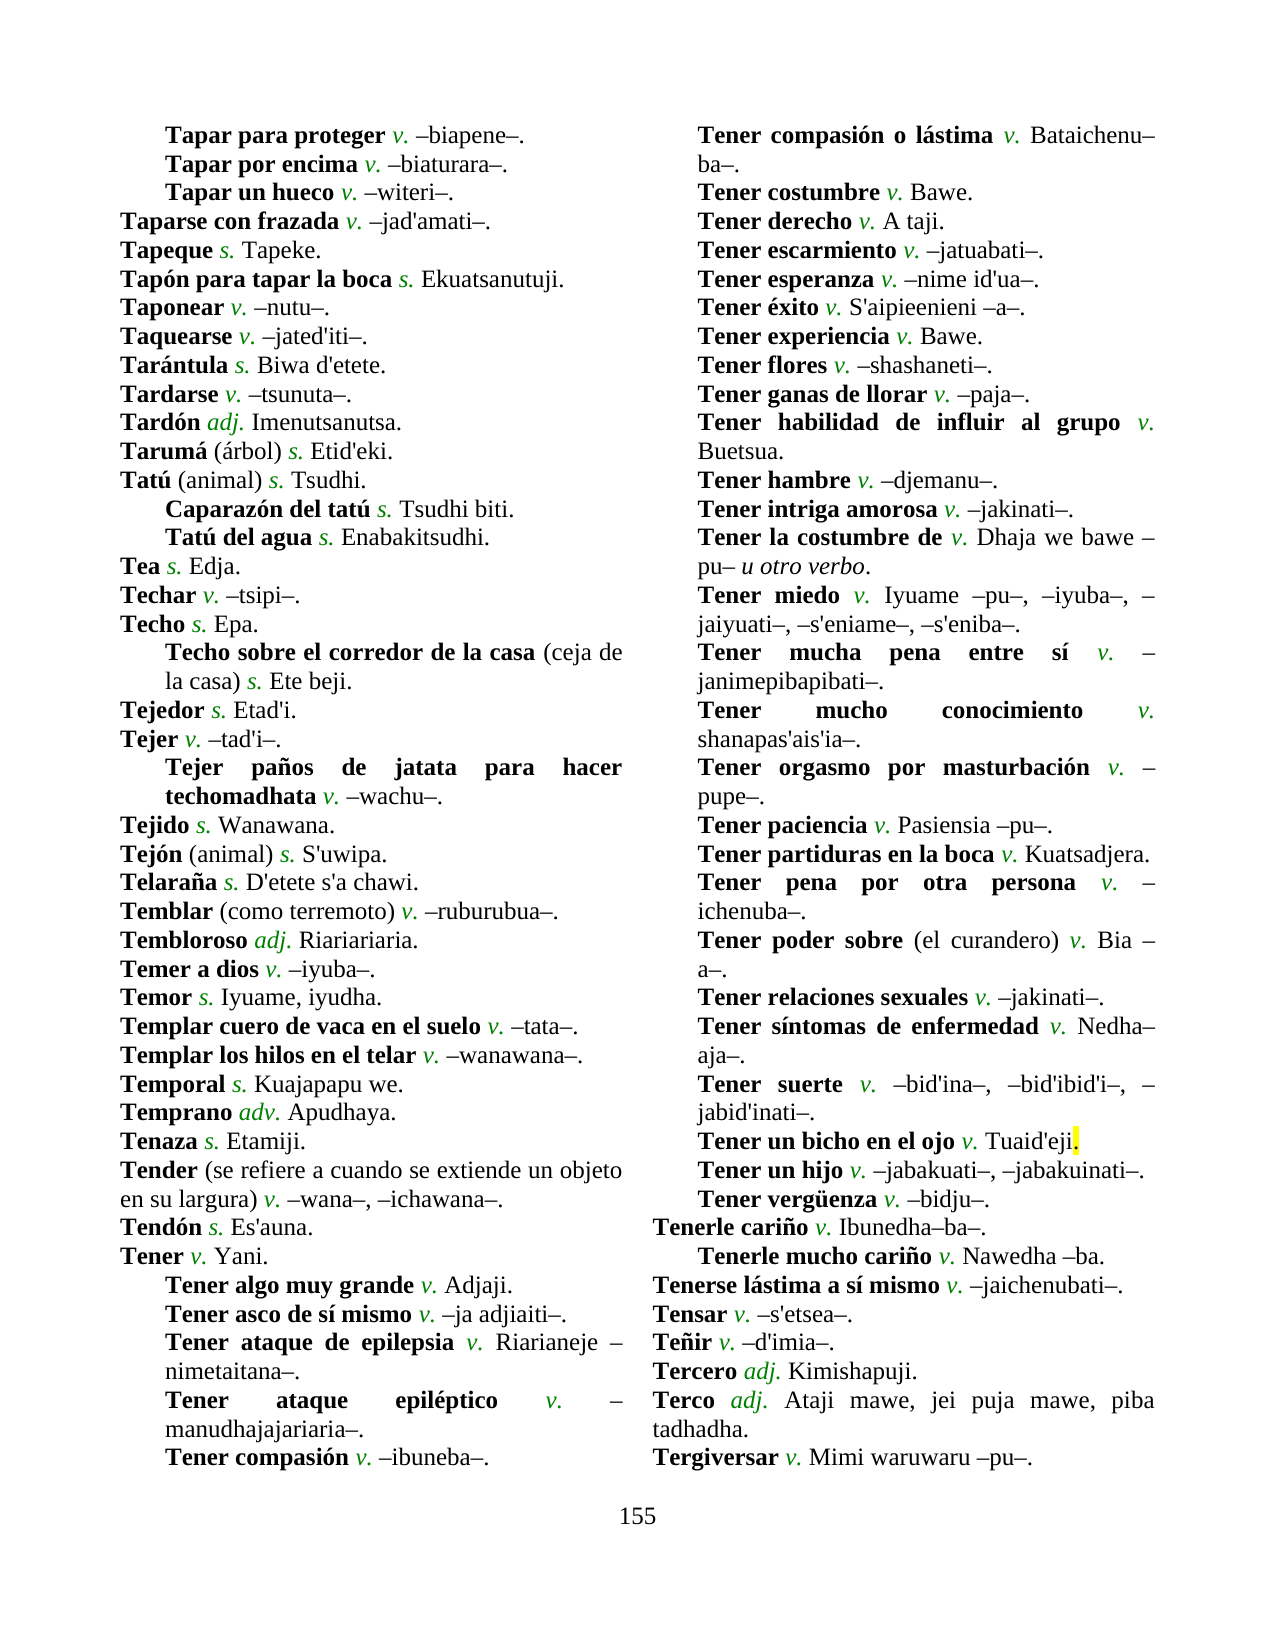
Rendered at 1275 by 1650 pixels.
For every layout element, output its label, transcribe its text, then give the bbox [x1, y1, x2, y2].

text Tener un bicho en el ojo v. Tuaid'eji. [652, 1126, 1155, 1155]
text Tener éxito v. S'aipieenieni –a–. [652, 292, 1155, 321]
text Tapón para tapar la boca s. Ekuatsanutuji. [120, 264, 622, 292]
text Tener ganas de llorar v. –paja–. [652, 379, 1155, 407]
text Techo sobre el corredor de la casa (ceja de la casa) s. Ete beji. [120, 637, 622, 695]
text Tatú del agua s. Enabakitsudhi. [120, 522, 622, 551]
text Tener partiduras en la boca v. Kuatsadjera. [652, 839, 1155, 867]
text Tapar para proteger v. –biapene–. [120, 120, 622, 149]
text Tejón (animal) s. S'uwipa. [120, 839, 622, 867]
text Tener miedo v. Iyuame –pu–, –iyuba–, –jaiyuati–, –s'eniame–, –s'eniba–. [652, 580, 1155, 637]
text Temer a dios v. –iyuba–. [120, 954, 622, 982]
text Tener un hijo v. –jabakuati–, –jabakuinati–. [652, 1155, 1155, 1184]
text Tatú (animal) s. Tsudhi. [120, 465, 622, 494]
text Teñir v. –d'imia–. [652, 1327, 1155, 1356]
text Tener asco de sí mismo v. –ja adjiaiti–. [120, 1299, 622, 1327]
text Techar v. –tsipi–. [120, 580, 622, 609]
text Tener poder sobre (el curandero) v. Bia –a–. [652, 925, 1155, 982]
text Temblar (como terremoto) v. –ruburubua–. [120, 896, 622, 925]
text Tener la costumbre de v. Dhaja we bawe –pu– u otro verbo. [652, 522, 1155, 580]
text Tener compasión o lástima v. Bataichenu–ba–. [652, 120, 1155, 177]
text Taparse con frazada v. –jad'amati–. [120, 206, 622, 235]
text Tender (se refiere a cuando se extiende un objeto en su largura) v. –wana–, –ichawana–. [120, 1155, 622, 1212]
text Tener compasión v. –ibuneba–. [120, 1442, 622, 1471]
text Tener hambre v. –djemanu–. [652, 465, 1155, 494]
text Tener ataque epiléptico v. –manudhajajariaria–. [120, 1385, 622, 1442]
text Tembloroso adj. Riariariaria. [120, 925, 622, 954]
text Templar cuero de vaca en el suelo v. –tata–. [120, 1011, 622, 1040]
text Tener mucho conocimiento v. shanapas'ais'ia–. [652, 695, 1155, 752]
text Tejer paños de jatata para hacer techomadhata v. –wachu–. [120, 752, 622, 810]
text Tenaza s. Etamiji. [120, 1126, 622, 1155]
text Tapar por encima v. –biaturara–. [120, 149, 622, 177]
text Tener algo muy grande v. Adjaji. [120, 1270, 622, 1299]
text Temporal s. Kuajapapu we. [120, 1069, 622, 1097]
text Tergiversar v. Mimi waruwaru –pu–. [652, 1442, 1155, 1471]
text Tener escarmiento v. –jatuabati–. [652, 235, 1155, 264]
text Tener costumbre v. Bawe. [652, 177, 1155, 206]
text Templar los hilos en el telar v. –wanawana–. [120, 1040, 622, 1069]
text Tener v. Yani. [120, 1241, 622, 1270]
text Tardarse v. –tsunuta–. [120, 379, 622, 407]
text Taponear v. –nutu–. [120, 292, 622, 321]
text Tejedor s. Etad'i. [120, 695, 622, 724]
text Tapeque s. Tapeke. [120, 235, 622, 264]
text Tener relaciones sexuales v. –jakinati–. [652, 982, 1155, 1011]
text Tenerse lástima a sí mismo v. –jaichenubati–. [652, 1270, 1155, 1299]
text Temprano adv. Apudhaya. [120, 1097, 622, 1126]
text Tener ataque de epilepsia v. Riarianeje –nimetaitana–. [120, 1327, 622, 1385]
text Tener habilidad de influir al grupo v. Buetsua. [652, 407, 1155, 465]
text Tea s. Edja. [120, 551, 622, 580]
text Tarumá (árbol) s. Etid'eki. [120, 436, 622, 465]
text Caparazón del tatú s. Tsudhi biti. [120, 494, 622, 522]
text Tener pena por otra persona v. –ichenuba–. [652, 867, 1155, 925]
text Telaraña s. D'etete s'a chawi. [120, 867, 622, 896]
text Tarántula s. Biwa d'etete. [120, 350, 622, 379]
text Tener experiencia v. Bawe. [652, 321, 1155, 350]
text Tardón adj. Imenutsanutsa. [120, 407, 622, 436]
text Tener intriga amorosa v. –jakinati–. [652, 494, 1155, 522]
text Tensar v. –s'etsea–. [652, 1299, 1155, 1327]
text Tener paciencia v. Pasiensia –pu–. [652, 810, 1155, 839]
text Tener flores v. –shashaneti–. [652, 350, 1155, 379]
text Temor s. Iyuame, iyudha. [120, 982, 622, 1011]
text Tener esperanza v. –nime id'ua–. [652, 264, 1155, 292]
text Tejer v. –tad'i–. [120, 724, 622, 752]
text Techo s. Epa. [120, 609, 622, 637]
text Taquearse v. –jated'iti–. [120, 321, 622, 350]
text Tener derecho v. A taji. [652, 206, 1155, 235]
text Tendón s. Es'auna. [120, 1212, 622, 1241]
text Tener mucha pena entre sí v. –janimepibapibati–. [652, 637, 1155, 695]
text Tejido s. Wanawana. [120, 810, 622, 839]
text Tenerle cariño v. Ibunedha–ba–. [652, 1212, 1155, 1241]
text Tener suerte v. –bid'ina–, –bid'ibid'i–, –jabid'inati–. [652, 1069, 1155, 1126]
text Tenerle mucho cariño v. Nawedha –ba. [652, 1241, 1155, 1270]
text Terco adj. Ataji mawe, jei puja mawe, piba tadhadha. [652, 1385, 1155, 1442]
text Tercero adj. Kimishapuji. [652, 1356, 1155, 1385]
text Tener vergüenza v. –bidju–. [652, 1184, 1155, 1212]
text Tener orgasmo por masturbación v. –pupe–. [652, 752, 1155, 810]
text Tapar un hueco v. –witeri–. [120, 177, 622, 206]
text Tener síntomas de enfermedad v. Nedha–aja–. [652, 1011, 1155, 1069]
